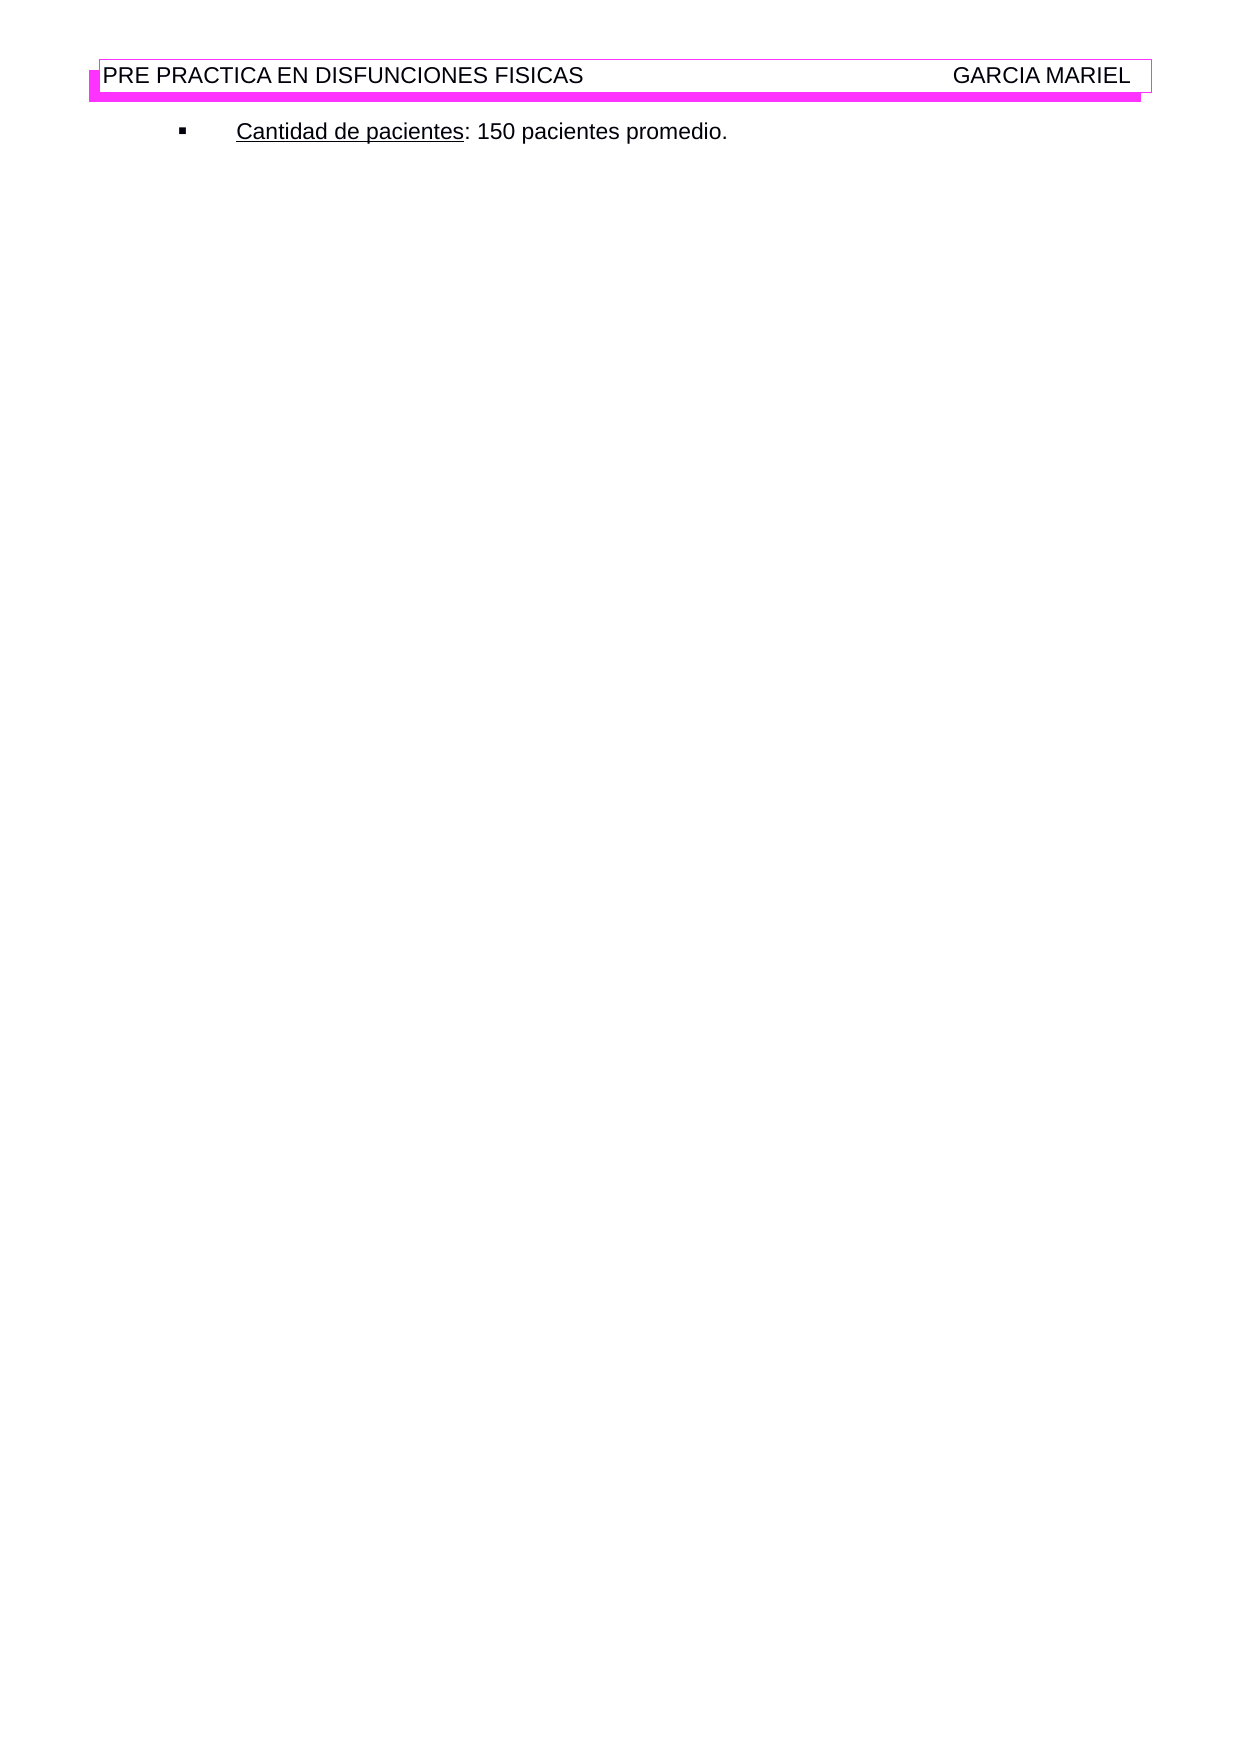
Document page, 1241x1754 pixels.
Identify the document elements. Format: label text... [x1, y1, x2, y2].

list Cantidad de pacientes: 150 pacientes promedio. [88, 118, 1152, 144]
